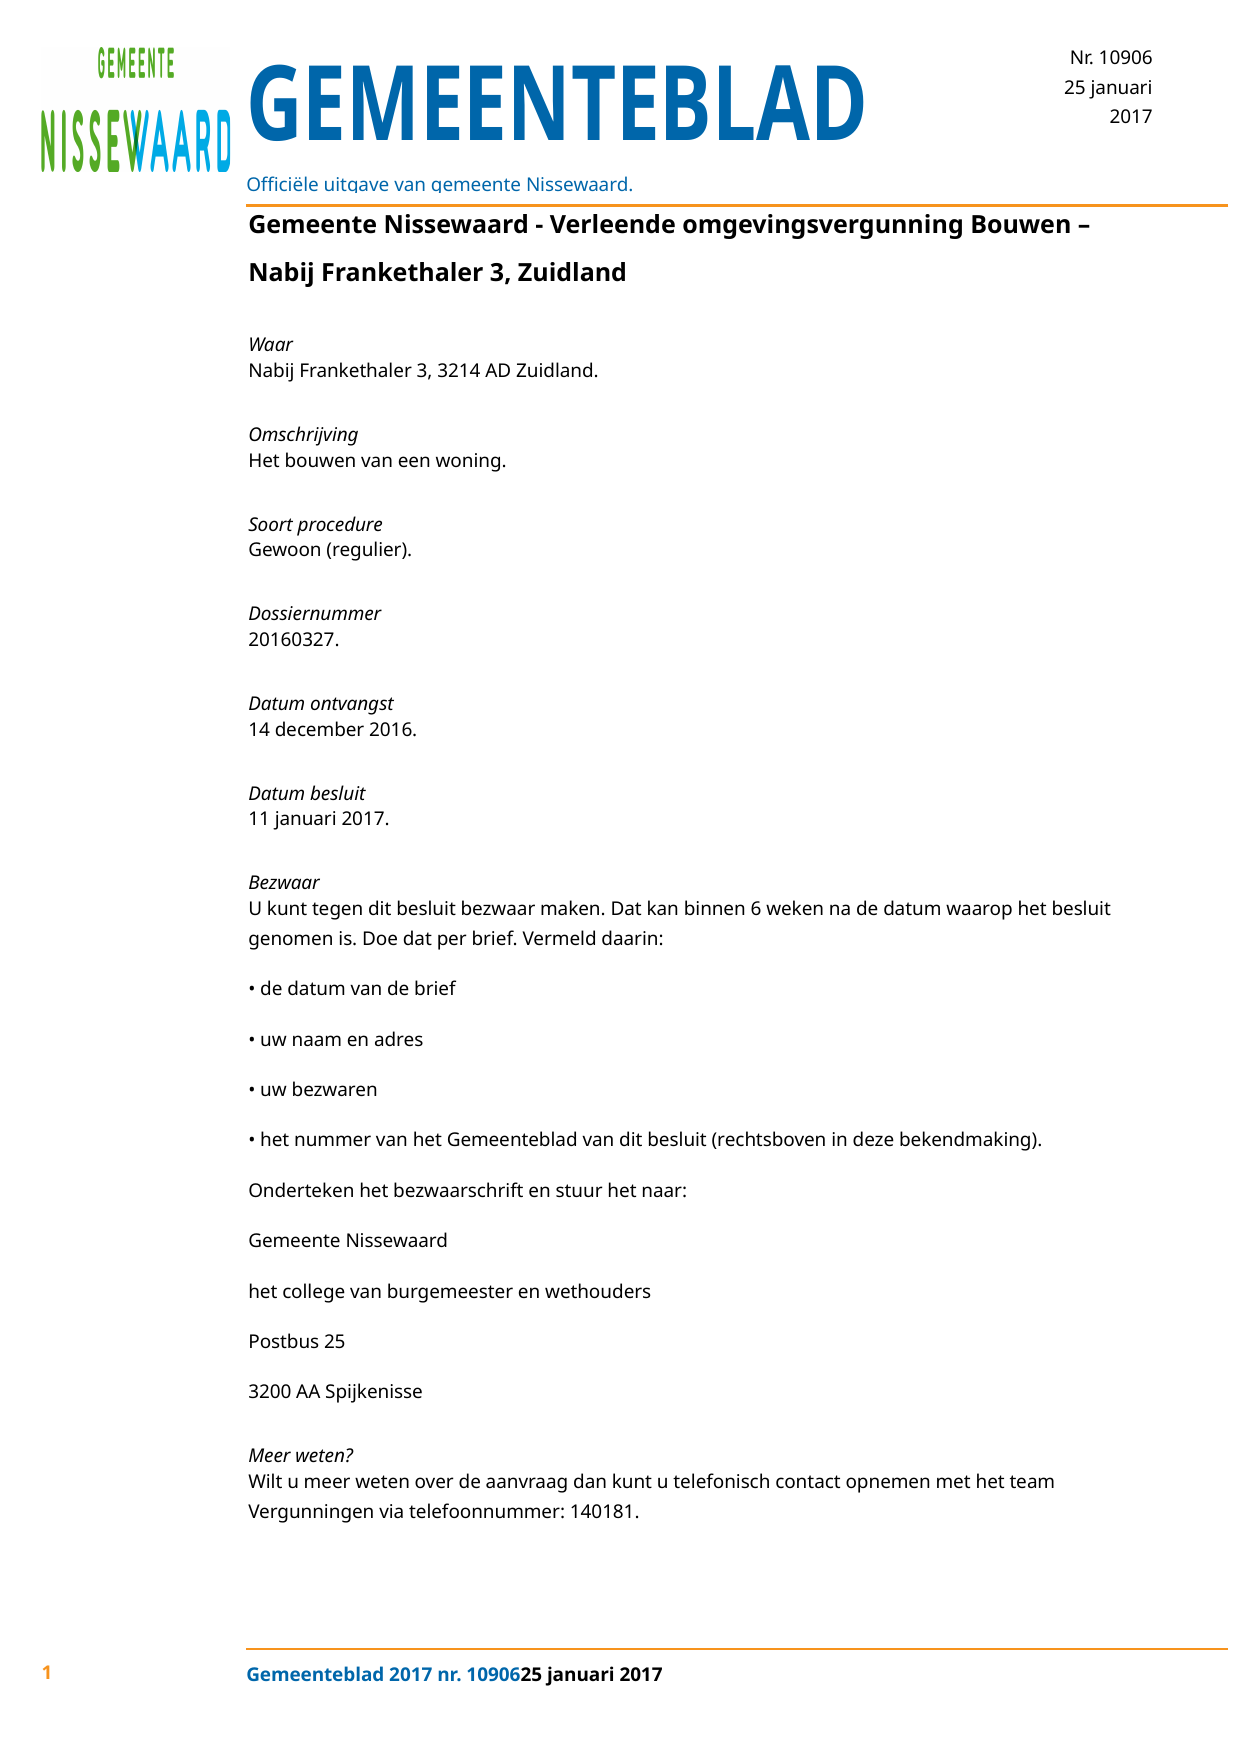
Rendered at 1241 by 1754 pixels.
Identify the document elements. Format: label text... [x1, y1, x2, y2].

text 20160327. [248, 626, 1152, 652]
text Dossiernummer [248, 601, 1152, 626]
text Waar [248, 331, 1152, 357]
picture [201, 122, 206, 138]
text 3200 AA Spijkenisse [248, 1379, 1152, 1404]
text het college van burgemeester en wethouders [248, 1278, 1152, 1303]
text Onderteken het bezwaarschrift en stuur het naar: [248, 1177, 1152, 1203]
text Soort procedure [248, 511, 1152, 537]
text Gewoon (regulier). [248, 537, 1152, 562]
text Wilt u meer weten over de aanvraag dan kunt u telefonisch contact opnemen met het team Vergunningen via telefoonnummer: 140181. [248, 1468, 1152, 1524]
text Gemeente Nissewaard [248, 1227, 1152, 1253]
picture [41, 47, 231, 172]
text 14 december 2016. [248, 716, 1152, 742]
text Bezwaar [248, 869, 1152, 895]
text Gemeente Nissewaard - Verleende omgevingsvergunning Bouwen – Nabij Frankethaler 3, Zuidland [248, 207, 1152, 288]
text • uw bezwaren [248, 1076, 1152, 1102]
text Meer weten? [248, 1443, 1152, 1468]
text Datum besluit [248, 780, 1152, 806]
text • het nummer van het Gemeenteblad van dit besluit (rechtsboven in deze bekendmaking). [248, 1127, 1152, 1152]
text Nabij Frankethaler 3, 3214 AD Zuidland. [248, 357, 1152, 383]
picture [154, 157, 165, 172]
picture [176, 157, 187, 172]
text Omschrijving [248, 421, 1152, 447]
text U kunt tegen dit besluit bezwaar maken. Dat kan binnen 6 weken na de datum waarop het besluit genomen is. Doe dat per brief. Vermeld daarin: [248, 895, 1152, 951]
picture [222, 122, 227, 160]
text 11 januari 2017. [248, 806, 1152, 831]
text • de datum van de brief [248, 975, 1152, 1001]
picture [200, 151, 206, 172]
text Datum ontvangst [248, 690, 1152, 716]
text • uw naam en adres [248, 1026, 1152, 1051]
text Postbus 25 [248, 1328, 1152, 1354]
text Het bouwen van een woning. [248, 447, 1152, 473]
